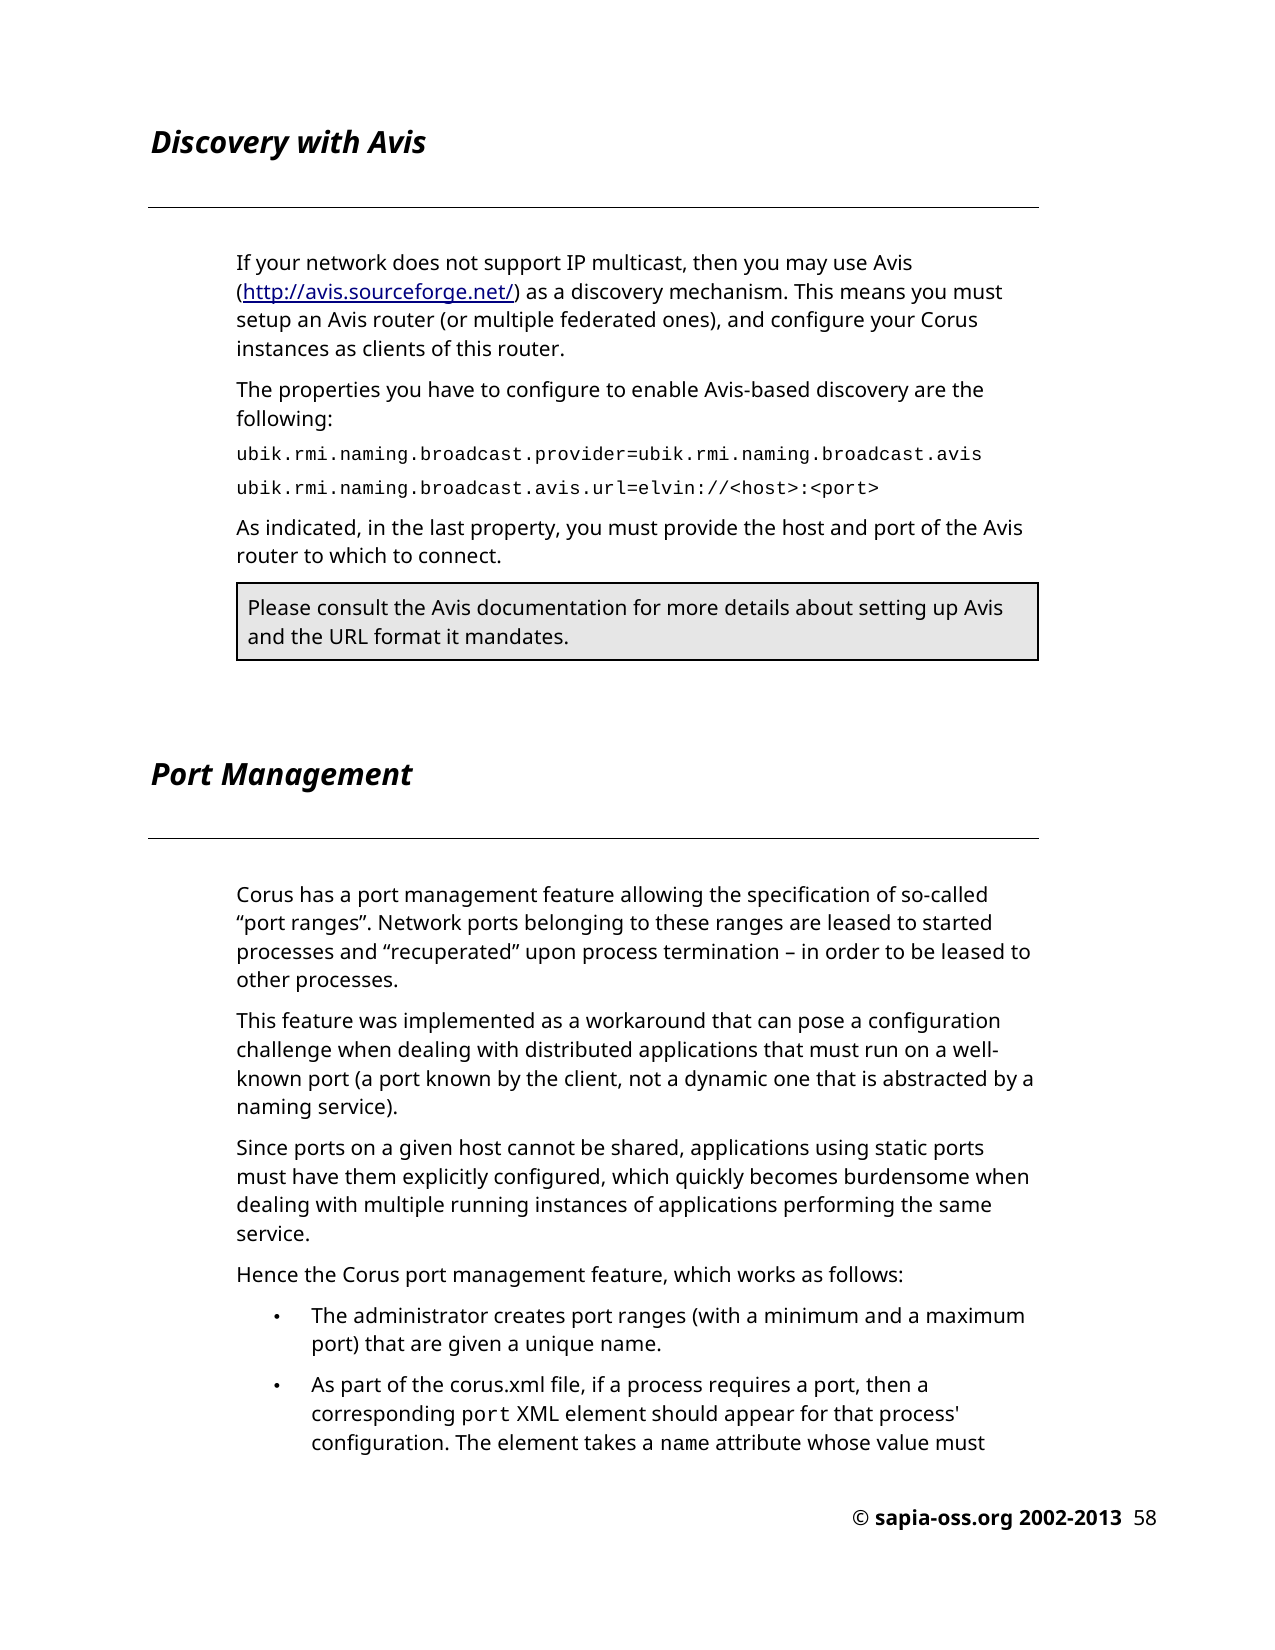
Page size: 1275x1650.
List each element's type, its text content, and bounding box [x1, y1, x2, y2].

text Hence the Corus port management feature, which works as follows: [236, 1260, 1039, 1288]
list The administrator creates port ranges (with a minimum and a maximum port) that are given a unique name. [274, 1301, 1039, 1358]
text Since ports on a given host cannot be shared, applications using static ports must have them explicitly configured, which quickly becomes burdensome when dealing with multiple running instances of applications performing the same service. [236, 1133, 1039, 1247]
text This feature was implemented as a workaround that can pose a configuration challenge when dealing with distributed applications that must run on a well-known port (a port known by the client, not a dynamic one that is abstracted by a naming service). [236, 1006, 1039, 1121]
text Please consult the Avis documentation for more details about setting up Avis and the URL format it mandates. [238, 584, 1037, 659]
text ubik.rmi.naming.broadcast.avis.url=elvin://<host>:<port> [236, 478, 1039, 500]
text Corus has a port management feature allowing the specification of so-called “port ranges”. Network ports belonging to these ranges are leased to started processes and “recuperated” upon process termination – in order to be leased to other processes. [236, 880, 1039, 994]
text As indicated, in the last property, you must provide the host and port of the Avis router to which to connect. [236, 512, 1039, 569]
text The properties you have to configure to enable Avis-based discovery are the following: [236, 375, 1039, 432]
list As part of the corus.xml file, if a process requires a port, then a corresponding port XML element should appear for that process' configuration. The element takes a name attribute whose value must [274, 1370, 1039, 1457]
text If your network does not support IP multicast, then you may use Avis (http://avis.sourceforge.net/) as a discovery mechanism. This means you must setup an Avis router (or multiple federated ones), and configure your Corus instances as clients of this router. [236, 248, 1039, 362]
text ubik.rmi.naming.broadcast.provider=ubik.rmi.naming.broadcast.avis [236, 444, 1039, 466]
subtitle Port Management [148, 750, 1039, 838]
subtitle Discovery with Avis [148, 118, 1039, 207]
